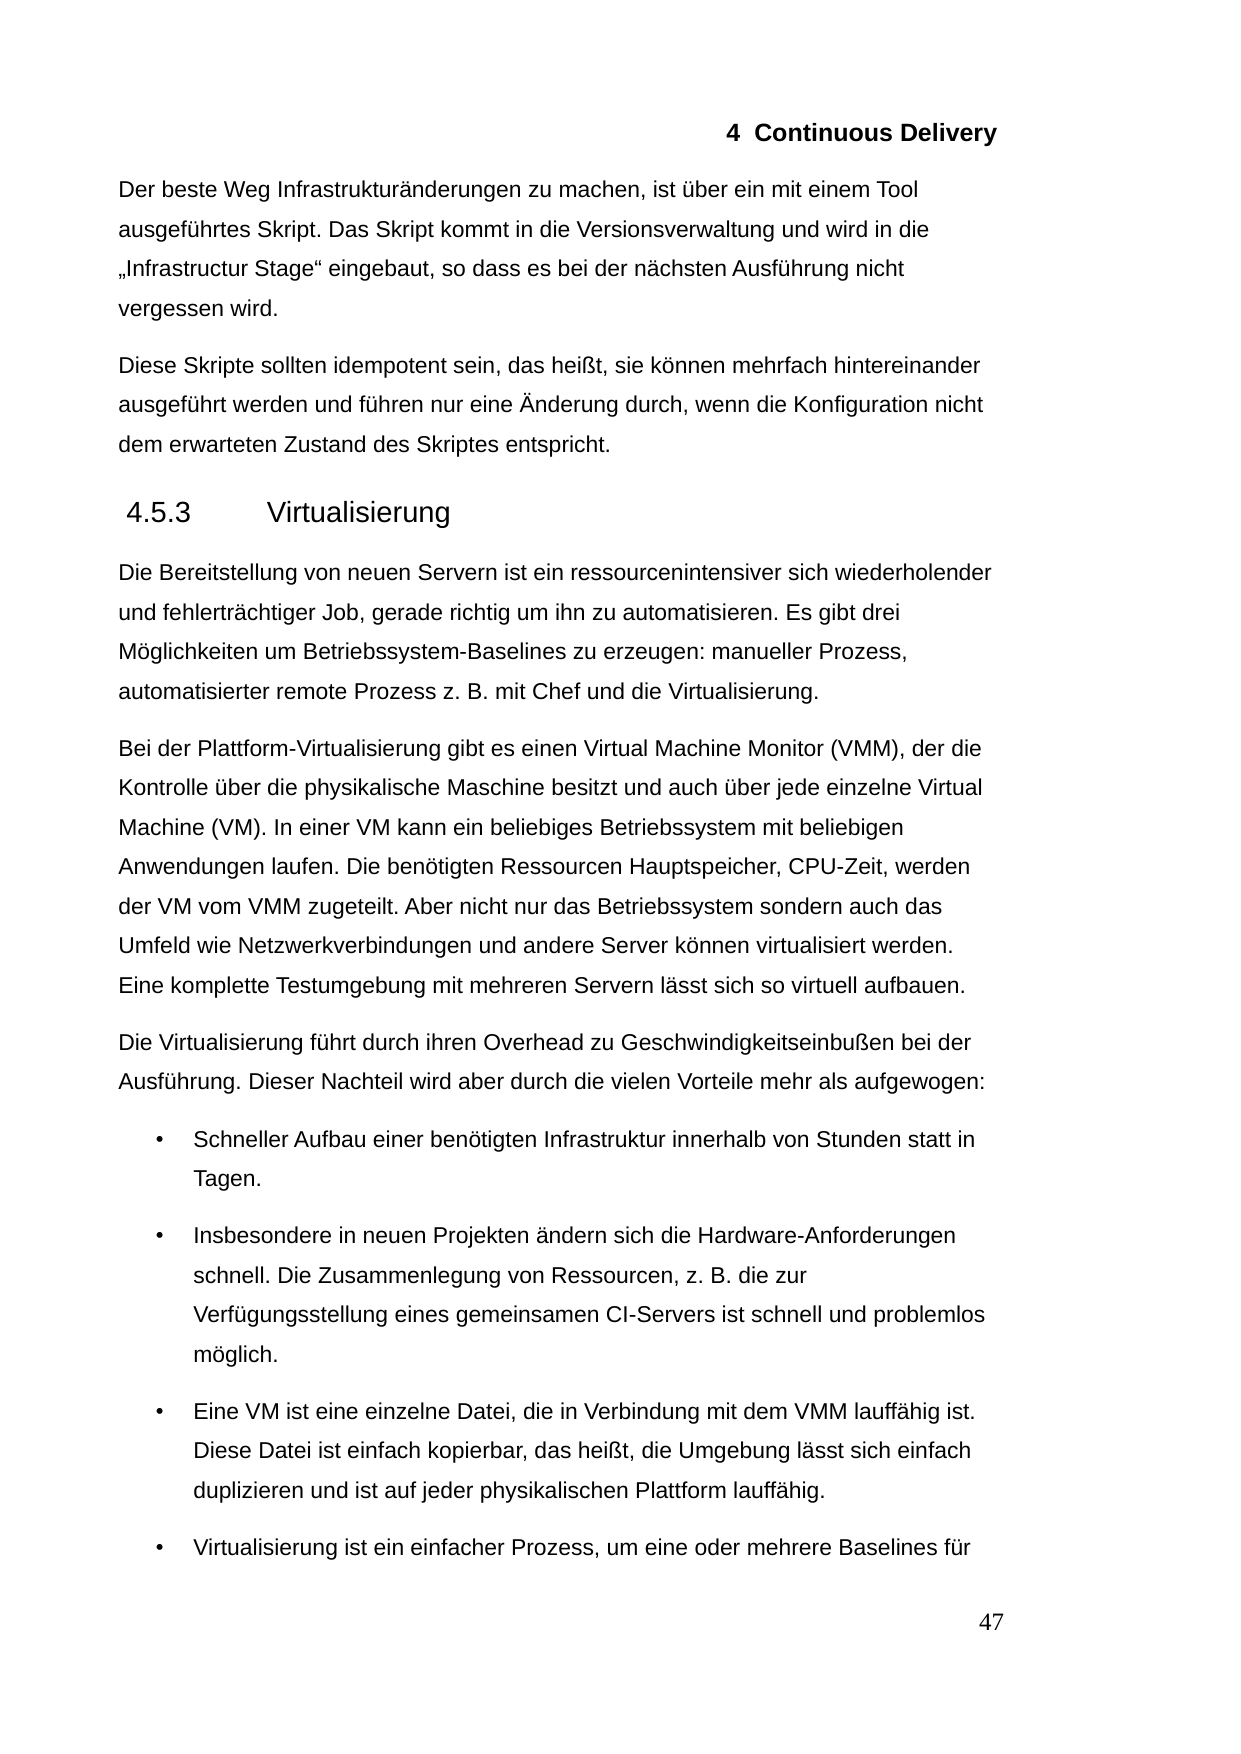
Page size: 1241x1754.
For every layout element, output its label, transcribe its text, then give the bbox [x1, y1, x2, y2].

list Virtualisierung ist ein einfacher Prozess, um eine oder mehrere Baselines für [156, 1534, 1004, 1560]
text Bei der Plattform-Virtualisierung gibt es einen Virtual Machine Monitor (VMM), der die Kontrolle über die physikalische Maschine besitzt und auch über jede einzelne Virtual Machine (VM). In einer VM kann ein beliebiges Betriebssystem mit beliebigen Anwendungen laufen. Die benötigten Ressourcen Hauptspeicher, CPU-Zeit, werden der VM vom VMM zugeteilt. Aber nicht nur das Betriebssystem sondern auch das Umfeld wie Netzwerkverbindungen und andere Server können virtualisiert werden. Eine komplette Testumgebung mit mehreren Servern lässt sich so virtuell aufbauen. [118, 735, 1004, 998]
list Insbesondere in neuen Projekten ändern sich die Hardware-Anforderungen schnell. Die Zusammenlegung von Ressourcen, z. B. die zur Verfügungsstellung eines gemeinsamen CI-Servers ist schnell und problemlos möglich. [156, 1222, 1004, 1367]
list Schneller Aufbau einer benötigten Infrastruktur innerhalb von Stunden statt in Tagen. [156, 1126, 1004, 1191]
text Diese Skripte sollten idempotent sein, das heißt, sie können mehrfach hintereinander ausgeführt werden und führen nur eine Änderung durch, wenn die Konfiguration nicht dem erwarteten Zustand des Skriptes entspricht. [118, 352, 1004, 457]
text Die Virtualisierung führt durch ihren Overhead zu Geschwindigkeitseinbußen bei der Ausführung. Dieser Nachteil wird aber durch die vielen Vorteile mehr als aufgewogen: [118, 1029, 1004, 1095]
list Eine VM ist eine einzelne Datei, die in Verbindung mit dem VMM lauffähig ist. Diese Datei ist einfach kopierbar, das heißt, die Umgebung lässt sich einfach duplizieren und ist auf jeder physikalischen Plattform lauffähig. [156, 1398, 1004, 1503]
text Die Bereitstellung von neuen Servern ist ein ressourcenintensiver sich wiederholender und fehlerträchtiger Job, gerade richtig um ihn zu automatisieren. Es gibt drei Möglichkeiten um Betriebssystem-Baselines zu erzeugen: manueller Prozess, automatisierter remote Prozess z. B. mit Chef und die Virtualisierung. [118, 559, 1004, 704]
text Der beste Weg Infrastrukturänderungen zu machen, ist über ein mit einem Tool ausgeführtes Skript. Das Skript kommt in die Versionsverwaltung und wird in die „Infrastructur Stage“ eingebaut, so dass es bei der nächsten Ausführung nicht vergessen wird. [118, 176, 1004, 321]
subtitle Virtualisierung [118, 495, 1004, 529]
